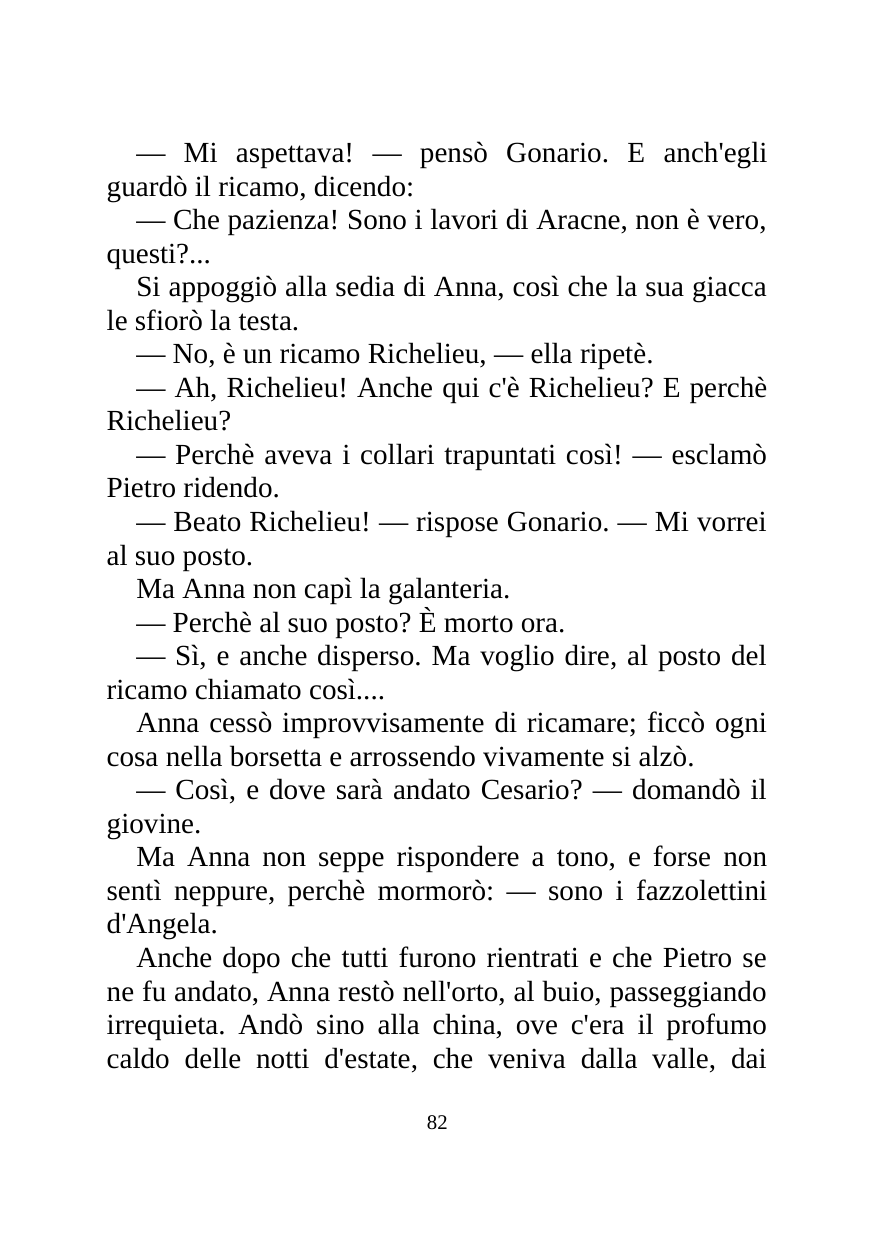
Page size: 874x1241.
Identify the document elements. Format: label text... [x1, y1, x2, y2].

text — Perchè aveva i collari trapuntati così! — esclamò Pietro ridendo. [106, 437, 768, 504]
text Anche dopo che tutti furono rientrati e che Pietro se ne fu andato, Anna restò nell'orto, al buio, passeggiando irrequieta. Andò sino alla china, ove c'era il profumo caldo delle notti d'estate, che veniva dalla valle, dai [106, 940, 768, 1074]
text — Mi aspettava! — pensò Gonario. E anch'egli guardò il ricamo, dicendo: [106, 135, 768, 202]
text Ma Anna non capì la galanteria. [106, 571, 768, 605]
text — Che pazienza! Sono i lavori di Aracne, non è vero, questi?... [106, 202, 768, 269]
text — Perchè al suo posto? È morto ora. [106, 605, 768, 638]
text — Sì, e anche disperso. Ma voglio dire, al posto del ricamo chiamato così.... [106, 638, 768, 705]
text Anna cessò improvvisamente di ricamare; ficcò ogni cosa nella borsetta e arrossendo vivamente si alzò. [106, 705, 768, 772]
text — Così, e dove sarà andato Cesario? — domandò il giovine. [106, 772, 768, 839]
text Ma Anna non seppe rispondere a tono, e forse non sentì neppure, perchè mormorò: — sono i fazzolettini d'Angela. [106, 839, 768, 940]
text — Ah, Richelieu! Anche qui c'è Richelieu? E perchè Richelieu? [106, 370, 768, 437]
text — Beato Richelieu! — rispose Gonario. — Mi vorrei al suo posto. [106, 504, 768, 571]
text Si appoggiò alla sedia di Anna, così che la sua giacca le sfiorò la testa. [106, 269, 768, 336]
text — No, è un ricamo Richelieu, — ella ripetè. [106, 336, 768, 370]
